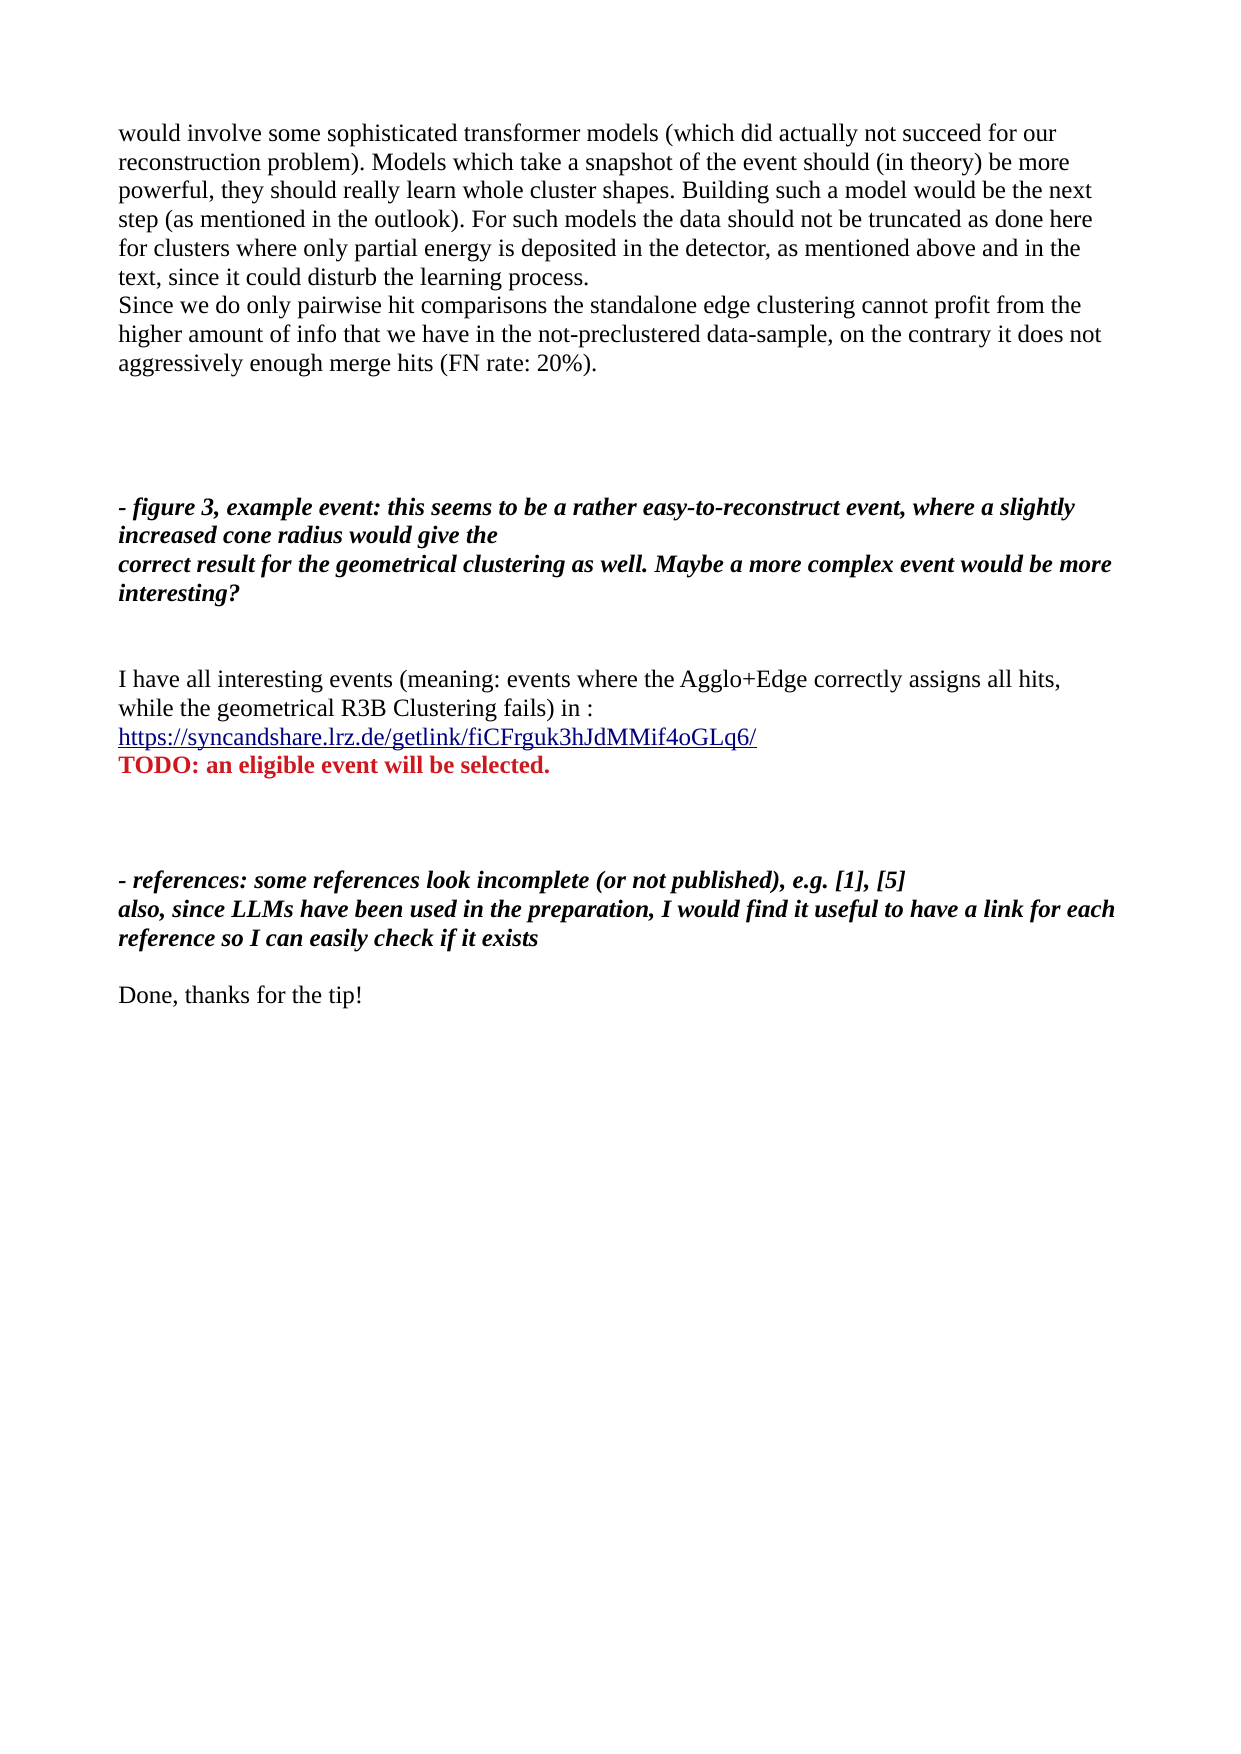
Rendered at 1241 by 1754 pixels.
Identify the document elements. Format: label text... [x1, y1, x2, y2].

text Since we do only pairwise hit comparisons the standalone edge clustering cannot profit from the higher amount of info that we have in the not-preclustered data-sample, on the contrary it does not aggressively enough merge hits (FN rate: 20%). [118, 291, 1122, 377]
text I have all interesting events (meaning: events where the Agglo+Edge correctly assigns all hits, while the geometrical R3B Clustering fails) in : https://syncandshare.lrz.de/getlink/fiCFrguk3hJdMMif4oGLq6/ [118, 664, 1122, 751]
text - figure 3, example event: this seems to be a rather easy-to-reconstruct event, where a slightly increased cone radius would give the [118, 492, 1122, 549]
text - references: some references look incomplete (or not published), e.g. [1], [5] [118, 866, 1122, 894]
text correct result for the geometrical clustering as well. Maybe a more complex event would be more interesting? [118, 549, 1122, 607]
text Done, thanks for the tip! [118, 981, 1122, 1009]
text also, since LLMs have been used in the preparation, I would find it useful to have a link for each reference so I can easily check if it exists [118, 894, 1122, 952]
text would involve some sophisticated transformer models (which did actually not succeed for our reconstruction problem). Models which take a snapshot of the event should (in theory) be more powerful, they should really learn whole cluster shapes. Building such a model would be the next step (as mentioned in the outlook). For such models the data should not be truncated as done here for clusters where only partial energy is deposited in the detector, as mentioned above and in the text, since it could disturb the learning process. [118, 118, 1122, 291]
text TODO: an eligible event will be selected. [118, 751, 1122, 779]
